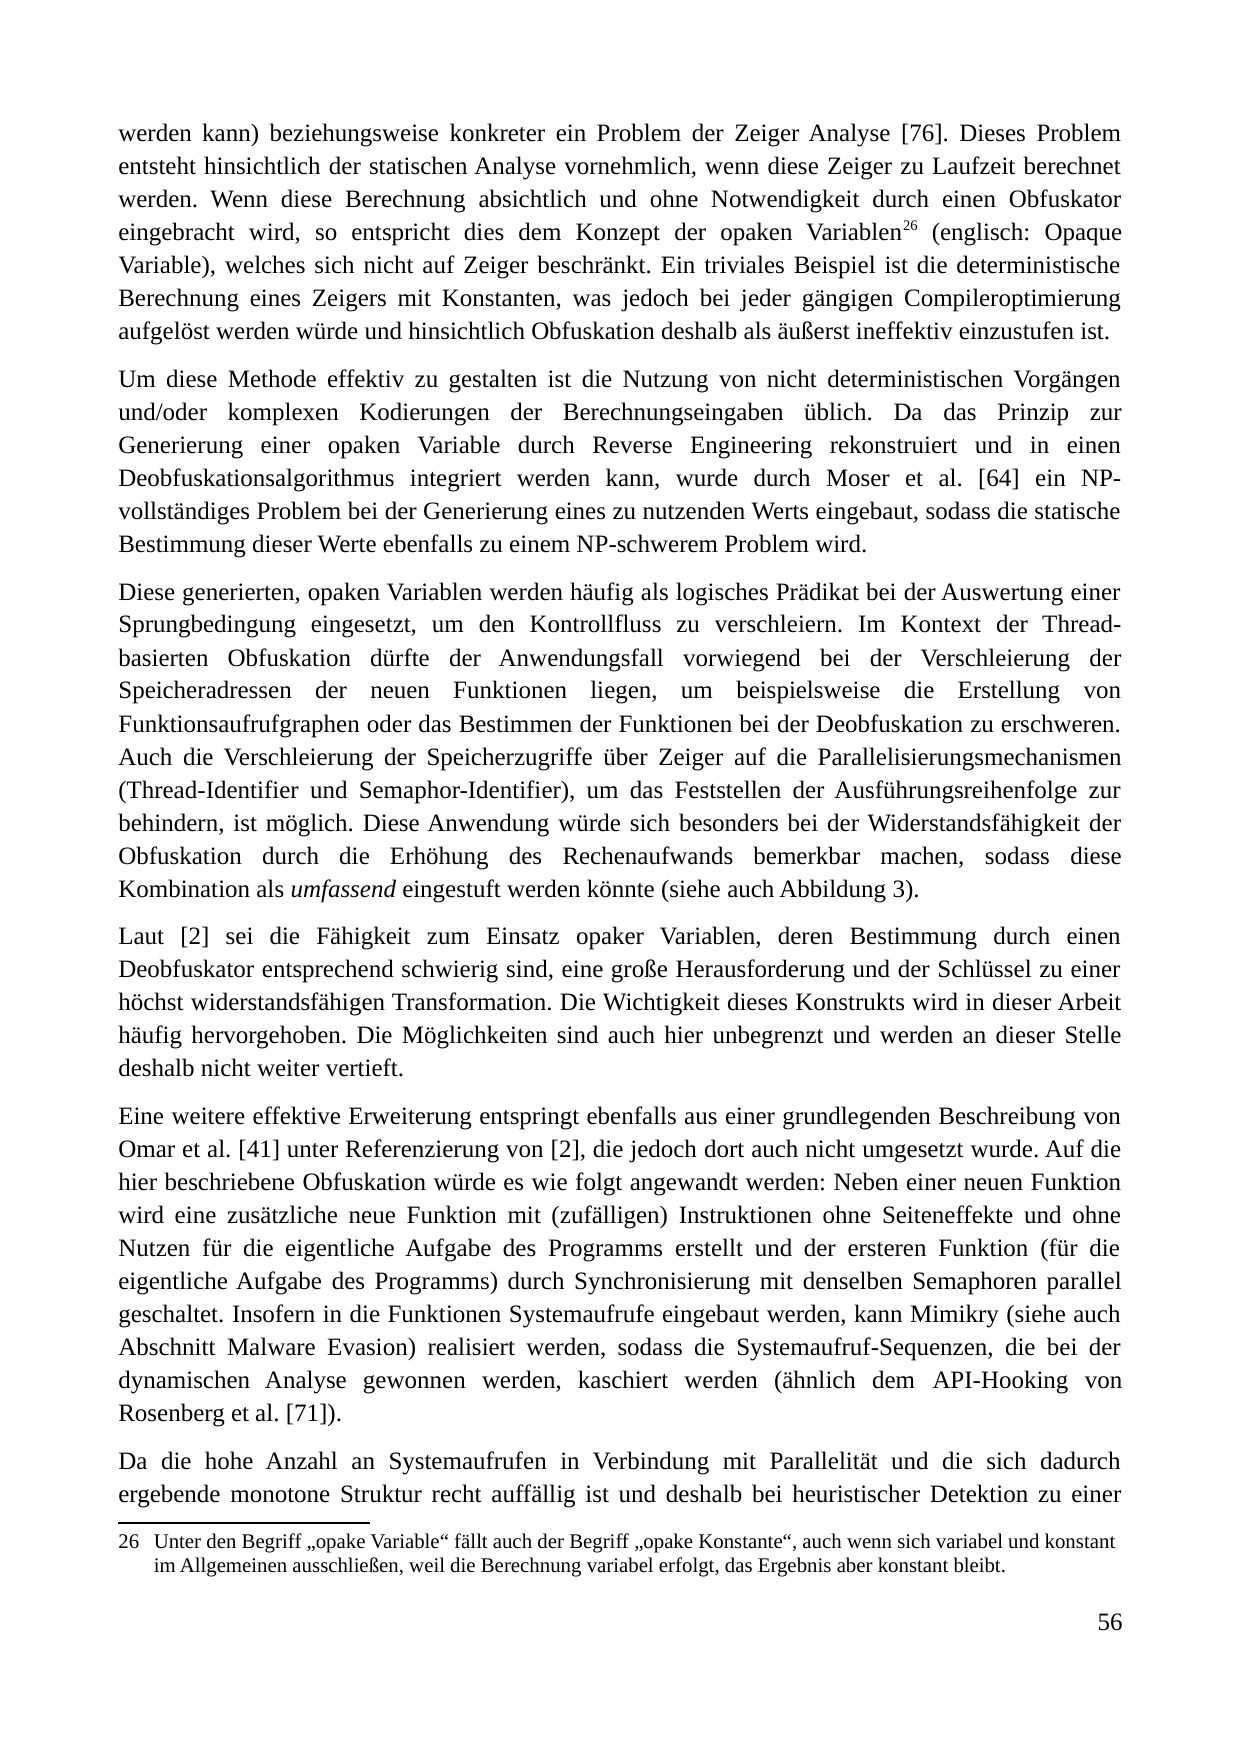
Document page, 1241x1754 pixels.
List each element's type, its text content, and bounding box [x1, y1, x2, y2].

text Da die hohe Anzahl an Systemaufrufen in Verbindung mit Parallelität und die sich dadurch ergebende monotone Struktur recht auffällig ist und deshalb bei heuristischer Detektion zu einer [118, 1446, 1122, 1508]
text Um diese Methode effektiv zu gestalten ist die Nutzung von nicht deterministischen Vorgängen und/oder komplexen Kodierungen der Berechnungseingaben üblich. Da das Prinzip zur Generierung einer opaken Variable durch Reverse Engineering rekonstruiert und in einen Deobfuskationsalgorithmus integriert werden kann, wurde durch Moser et al. [64] ein NP-vollständiges Problem bei der Generierung eines zu nutzenden Werts eingebaut, sodass die statische Bestimmung dieser Werte ebenfalls zu einem NP-schwerem Problem wird. [118, 364, 1122, 558]
text werden kann) beziehungsweise konkreter ein Problem der Zeiger Analyse [76]. Dieses Problem entsteht hinsichtlich der statischen Analyse vornehmlich, wenn diese Zeiger zu Laufzeit berechnet werden. Wenn diese Berechnung absichtlich und ohne Notwendigkeit durch einen Obfuskator eingebracht wird, so entspricht dies dem Konzept der opaken Variablen (englisch: Opaque Variable), welches sich nicht auf Zeiger beschränkt. Ein triviales Beispiel ist die deterministische Berechnung eines Zeigers mit Konstanten, was jedoch bei jeder gängigen Compileroptimierung aufgelöst werden würde und hinsichtlich Obfuskation deshalb als äußerst ineffektiv einzustufen ist. [118, 118, 1122, 345]
text Eine weitere effektive Erweiterung entspringt ebenfalls aus einer grundlegenden Beschreibung von Omar et al. [41] unter Referenzierung von [2], die jedoch dort auch nicht umgesetzt wurde. Auf die hier beschriebene Obfuskation würde es wie folgt angewandt werden: Neben einer neuen Funktion wird eine zusätzliche neue Funktion mit (zufälligen) Instruktionen ohne Seiteneffekte und ohne Nutzen für die eigentliche Aufgabe des Programms erstellt und der ersteren Funktion (für die eigentliche Aufgabe des Programms) durch Synchronisierung mit denselben Semaphoren parallel geschaltet. Insofern in die Funktionen Systemaufrufe eingebaut werden, kann Mimikry (siehe auch Abschnitt Malware Evasion) realisiert werden, sodass die Systemaufruf-Sequenzen, die bei der dynamischen Analyse gewonnen werden, kaschiert werden (ähnlich dem API-Hooking von Rosenberg et al. [71]). [118, 1101, 1122, 1427]
text Diese generierten, opaken Variablen werden häufig als logisches Prädikat bei der Auswertung einer Sprungbedingung eingesetzt, um den Kontrollfluss zu verschleiern. Im Kontext der Thread-basierten Obfuskation dürfte der Anwendungsfall vorwiegend bei der Verschleierung der Speicheradressen der neuen Funktionen liegen, um beispielsweise die Erstellung von Funktionsaufrufgraphen oder das Bestimmen der Funktionen bei der Deobfuskation zu erschweren. Auch die Verschleierung der Speicherzugriffe über Zeiger auf die Parallelisierungsmechanismen (Thread-Identifier und Semaphor-Identifier), um das Feststellen der Ausführungsreihenfolge zur behindern, ist möglich. Diese Anwendung würde sich besonders bei der Widerstandsfähigkeit der Obfuskation durch die Erhöhung des Rechenaufwands bemerkbar machen, sodass diese Kombination als umfassend eingestuft werden könnte (siehe auch Abbildung 3). [118, 577, 1122, 902]
text Laut [2] sei die Fähigkeit zum Einsatz opaker Variablen, deren Bestimmung durch einen Deobfuskator entsprechend schwierig sind, eine große Herausforderung und der Schlüssel zu einer höchst widerstandsfähigen Transformation. Die Wichtigkeit dieses Konstrukts wird in dieser Arbeit häufig hervorgehoben. Die Möglichkeiten sind auch hier unbegrenzt und werden an dieser Stelle deshalb nicht weiter vertieft. [118, 921, 1122, 1082]
text Unter den Begriff „opake Variable“ fällt auch der Begriff „opake Konstante“, auch wenn sich variabel und konstant im Allgemeinen ausschließen, weil die Berechnung variabel erfolgt, das Ergebnis aber konstant bleibt. [118, 1529, 1122, 1577]
